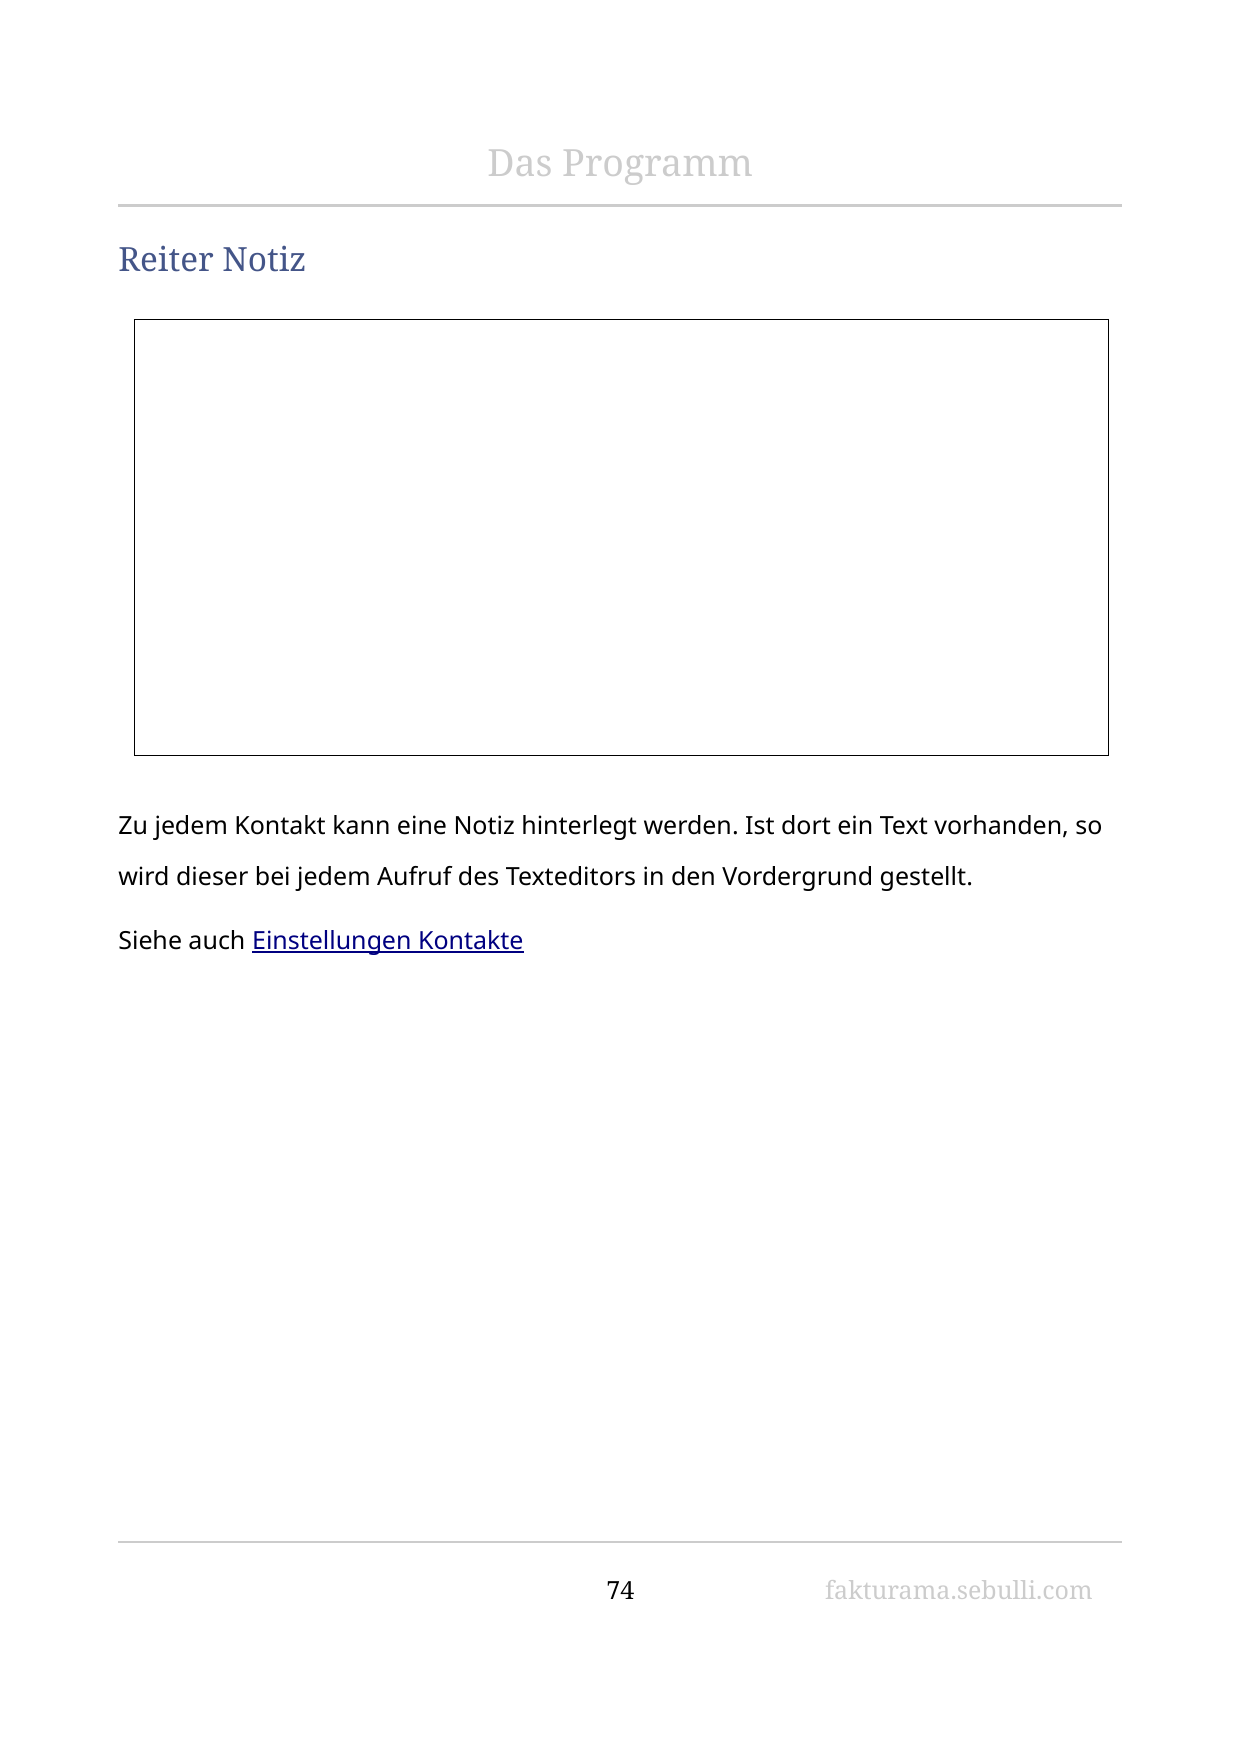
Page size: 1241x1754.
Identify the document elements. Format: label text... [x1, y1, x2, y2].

subtitle Reiter Notiz [118, 236, 1122, 282]
text Zu jedem Kontakt kann eine Notiz hinterlegt werden. Ist dort ein Text vorhanden, so wird dieser bei jedem Aufruf des Texteditors in den Vordergrund gestellt. [118, 808, 1122, 893]
text Siehe auch Einstellungen Kontakte [118, 923, 1122, 957]
